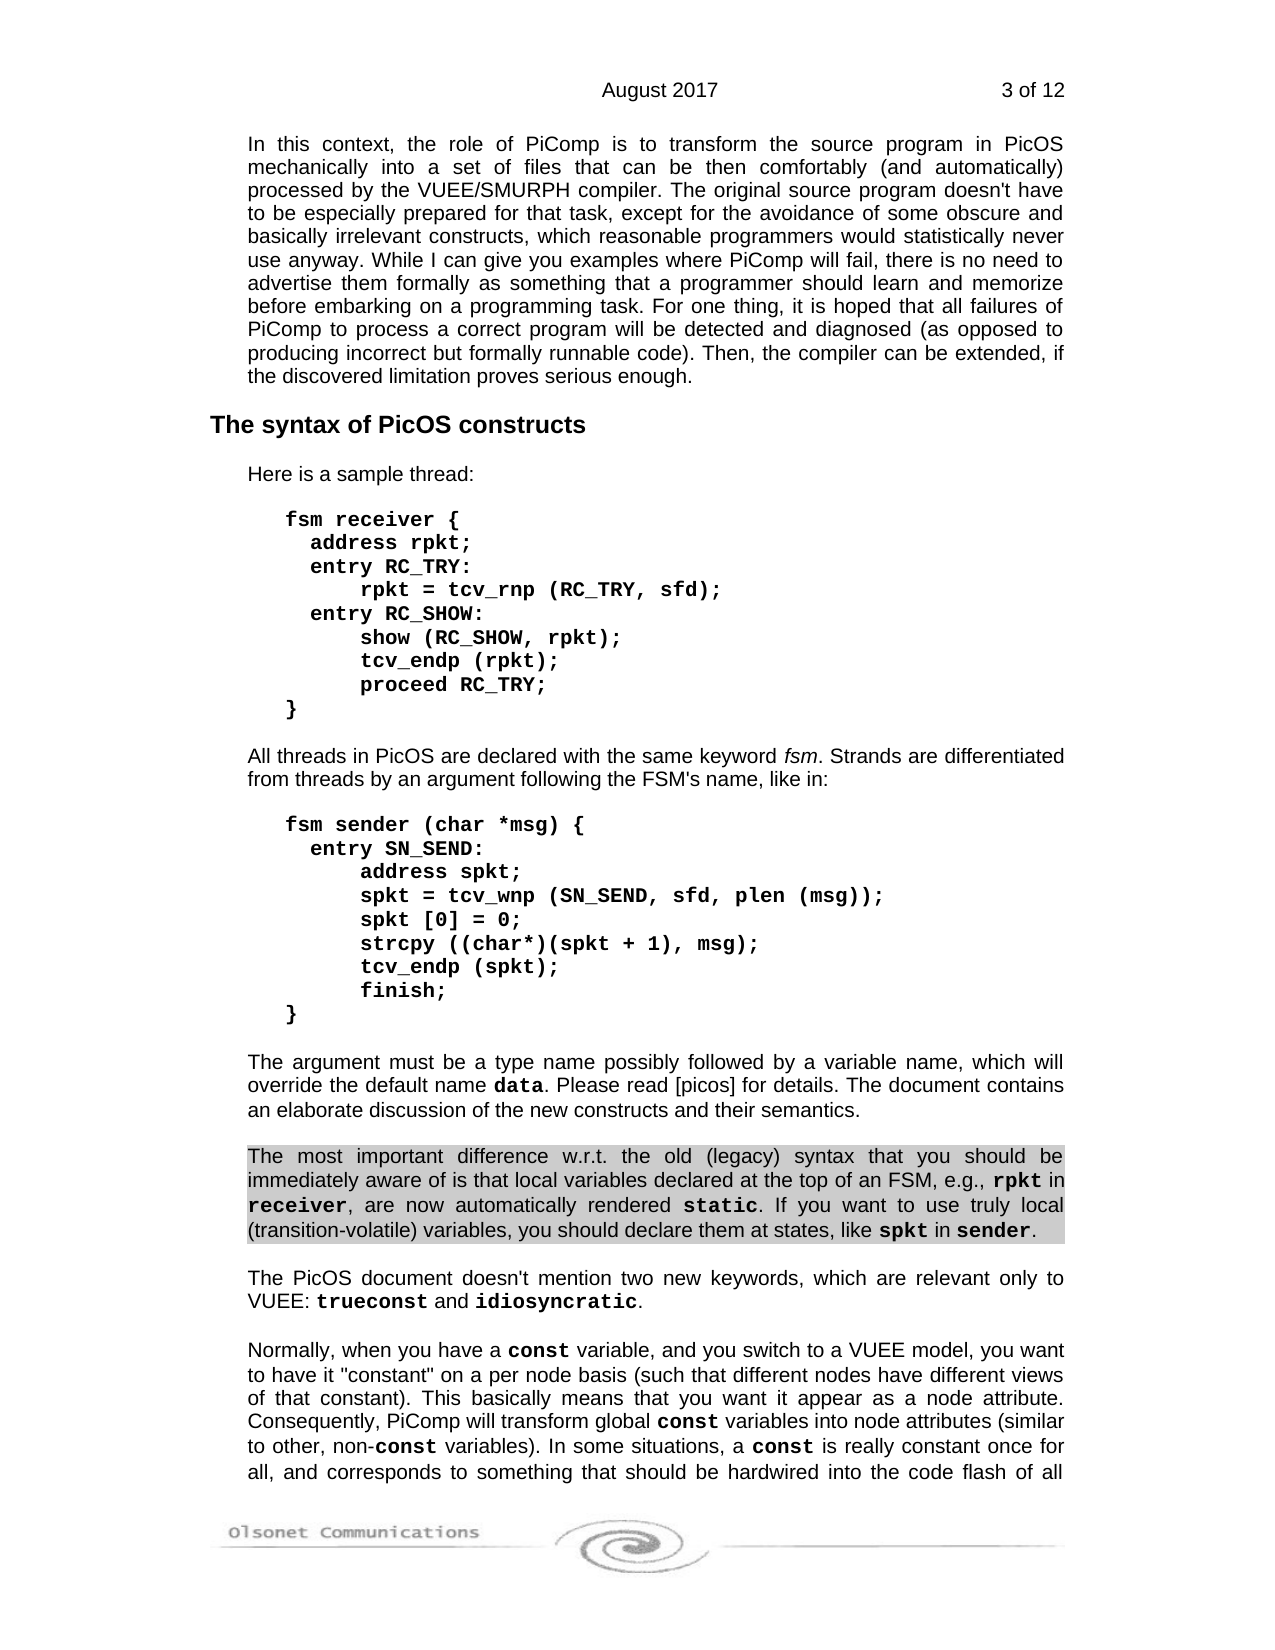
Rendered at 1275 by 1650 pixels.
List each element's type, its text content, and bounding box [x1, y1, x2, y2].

text fsm receiver { [285, 508, 1065, 532]
text In this context, the role of PiComp is to transform the source program in PicOS mechanically into a set of files that can be then comfortably (and automatically) processed by the VUEE/SMURPH compiler. The original source program doesn't have to be especially prepared for that task, except for the avoidance of some obscure and basically irrelevant constructs, which reasonable programmers would statistically never use anyway. While I can give you examples where PiComp will fail, there is no need to advertise them formally as something that a programmer should learn and memorize before embarking on a programming task. For one thing, it is hoped that all failures of PiComp to process a correct program will be detected and diagnosed (as opposed to producing incorrect but formally runnable code). Then, the compiler can be extended, if the discovered limitation proves serious enough. [247, 132, 1065, 388]
text All threads in PicOS are declared with the same keyword fsm. Strands are differentiated from threads by an argument following the FSM's name, like in: [247, 744, 1065, 791]
text strcpy ((char*)(spkt + 1), msg); [285, 932, 1065, 956]
subtitle The syntax of PicOS constructs [210, 411, 1065, 439]
text spkt = tcv_wnp (SN_SEND, sfd, plen (msg)); [285, 885, 1065, 909]
text Here is a sample thread: [247, 462, 1065, 485]
text entry RC_TRY: [285, 556, 1065, 579]
text address rpkt; [285, 532, 1065, 556]
text finish; [285, 980, 1065, 1003]
text show (RC_SHOW, rpkt); [285, 627, 1065, 650]
text } [285, 1003, 1065, 1027]
text tcv_endp (spkt); [285, 956, 1065, 980]
text spkt [0] = 0; [285, 909, 1065, 932]
text The argument must be a type name possibly followed by a variable name, which will override the default name data. Please read [picos] for details. The document contains an elaborate discussion of the new constructs and their semantics. [247, 1050, 1065, 1122]
text entry SN_SEND: [285, 838, 1065, 862]
text tcv_endp (rpkt); [285, 650, 1065, 674]
text The PicOS document doesn't mention two new keywords, which are relevant only to VUEE: trueconst and idiosyncratic. [247, 1267, 1065, 1315]
text Normally, when you have a const variable, and you switch to a VUEE model, you want to have it "constant" on a per node basis (such that different nodes have different views of that constant). This basically means that you want it appear as a node attribute. Consequently, PiComp will transform global const variables into node attributes (similar to other, non-const variables). In some situations, a const is really constant once for all, and corresponds to something that should be hardwired into the code flash of all [247, 1338, 1065, 1483]
text proceed RC_TRY; [285, 674, 1065, 698]
text address spkt; [285, 862, 1065, 885]
text } [285, 698, 1065, 721]
text The most important difference w.r.t. the old (legacy) syntax that you should be immediately aware of is that local variables declared at the top of an FSM, e.g., rpkt in receiver, are now automatically rendered static. If you want to use truly local (transition-volatile) variables, you should declare them at states, like spkt in sender. [247, 1145, 1065, 1244]
text rpkt = tcv_rnp (RC_TRY, sfd); [285, 579, 1065, 603]
picture [210, 1504, 1065, 1596]
text entry RC_SHOW: [285, 603, 1065, 627]
text fsm sender (char *msg) { [285, 814, 1065, 838]
